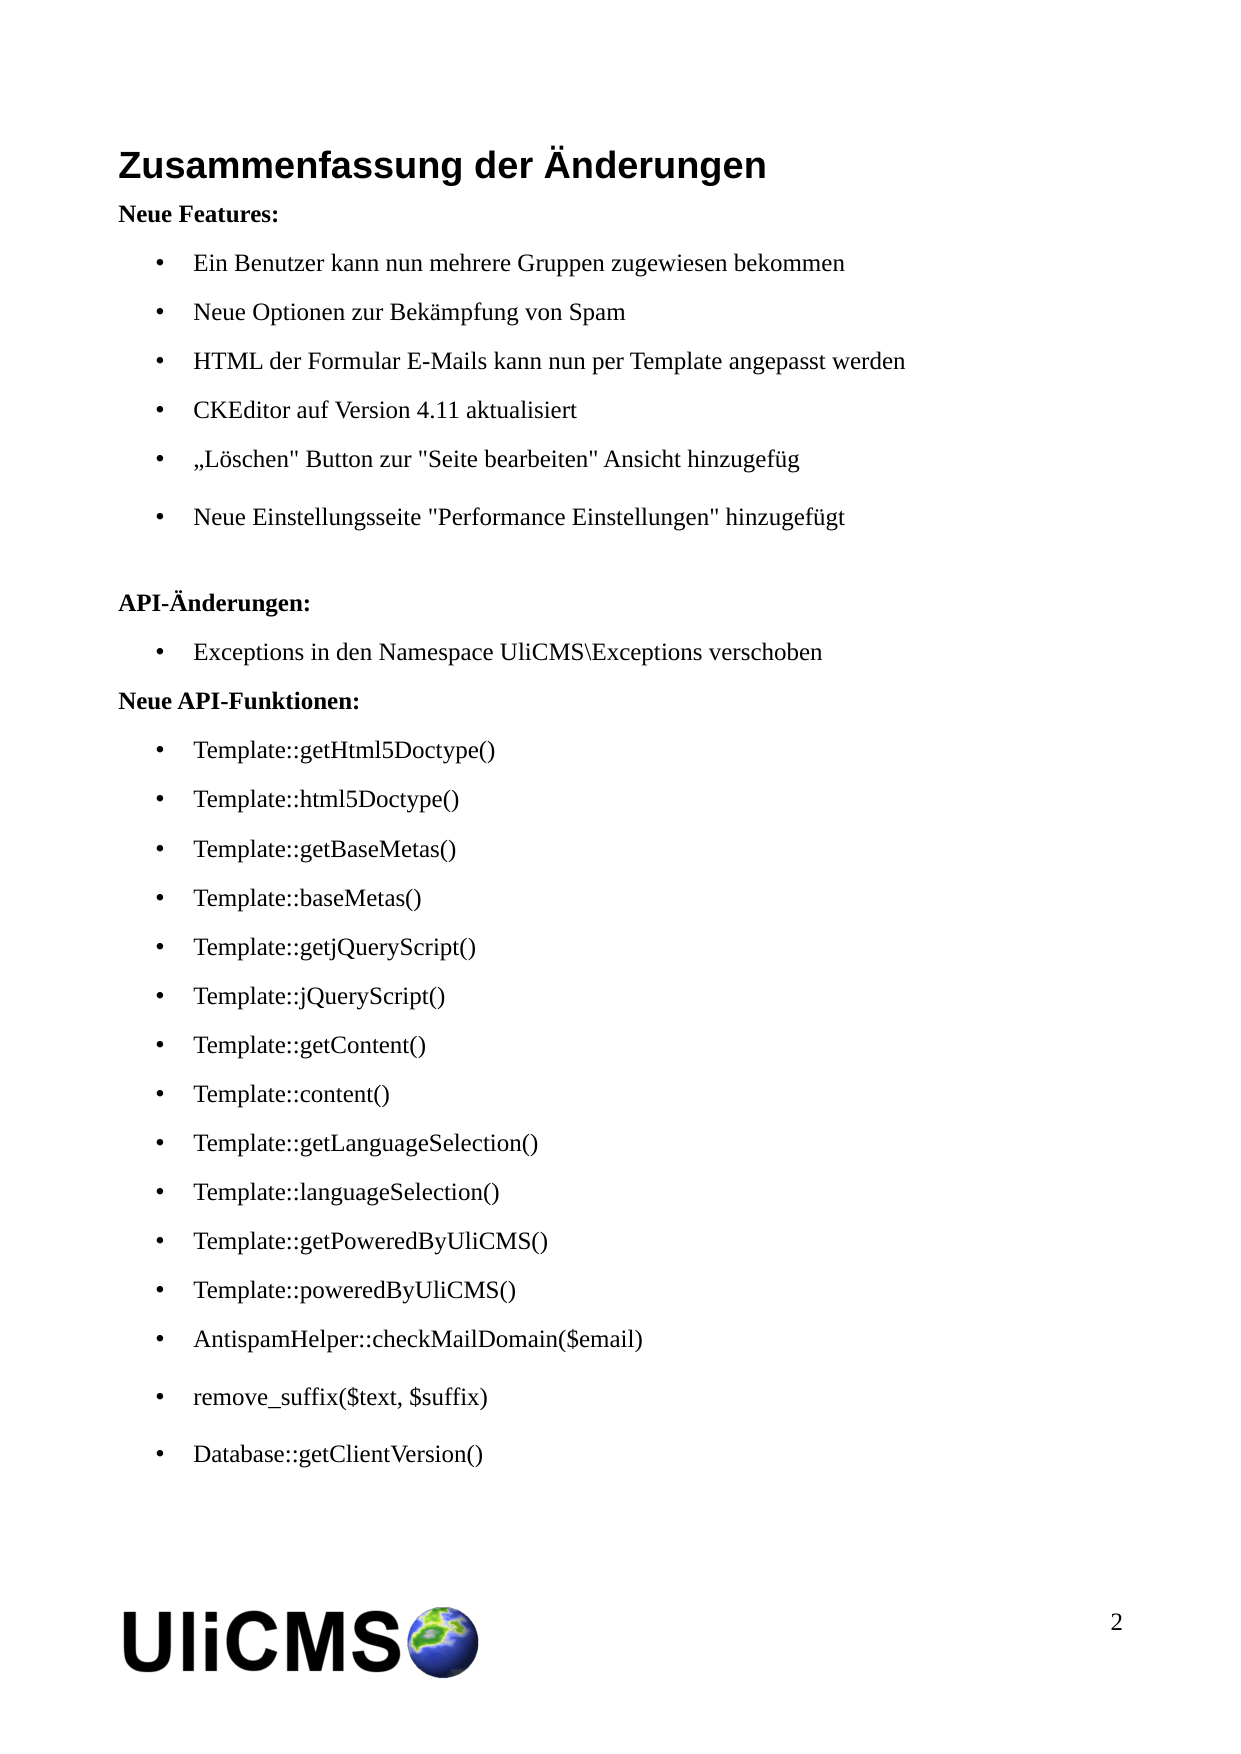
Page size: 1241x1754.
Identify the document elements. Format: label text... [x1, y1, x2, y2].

list Template::getHtml5Doctype() [156, 736, 1123, 764]
list CKEditor auf Version 4.11 aktualisiert [156, 396, 1123, 424]
list remove_suffix($text, $suffix) [156, 1382, 1123, 1411]
list AntispamHelper::checkMailDomain($email) [156, 1324, 1123, 1353]
picture [118, 1607, 479, 1681]
list „Löschen" Button zur "Seite bearbeiten" Ansicht hinzugefüg [156, 444, 1123, 502]
list HTML der Formular E-Mails kann nun per Template angepasst werden [156, 346, 1123, 375]
list Neue Einstellungsseite "Performance Einstellungen" hinzugefügt [156, 502, 1123, 531]
list Template::jQueryScript() [156, 981, 1123, 1009]
list Database::getClientVersion() [156, 1439, 1123, 1468]
list Template::getBaseMetas() [156, 834, 1123, 862]
list Template::content() [156, 1079, 1123, 1108]
list Ein Benutzer kann nun mehrere Gruppen zugewiesen bekommen [156, 248, 1123, 277]
list Template::getPoweredByUliCMS() [156, 1226, 1123, 1255]
list Template::getContent() [156, 1030, 1123, 1059]
text Neue Features: [118, 199, 1123, 228]
list Template::languageSelection() [156, 1177, 1123, 1206]
list Template::getjQueryScript() [156, 932, 1123, 961]
list Template::baseMetas() [156, 883, 1123, 911]
list Neue Optionen zur Bekämpfung von Spam [156, 297, 1123, 326]
list Template::poweredByUliCMS() [156, 1275, 1123, 1304]
text API-Änderungen: [118, 588, 1123, 617]
list Exceptions in den Namespace UliCMS\Exceptions verschoben [156, 637, 1123, 666]
list Template::getLanguageSelection() [156, 1128, 1123, 1157]
text Neue API-Funktionen: [118, 686, 1123, 715]
list Template::html5Doctype() [156, 784, 1123, 813]
